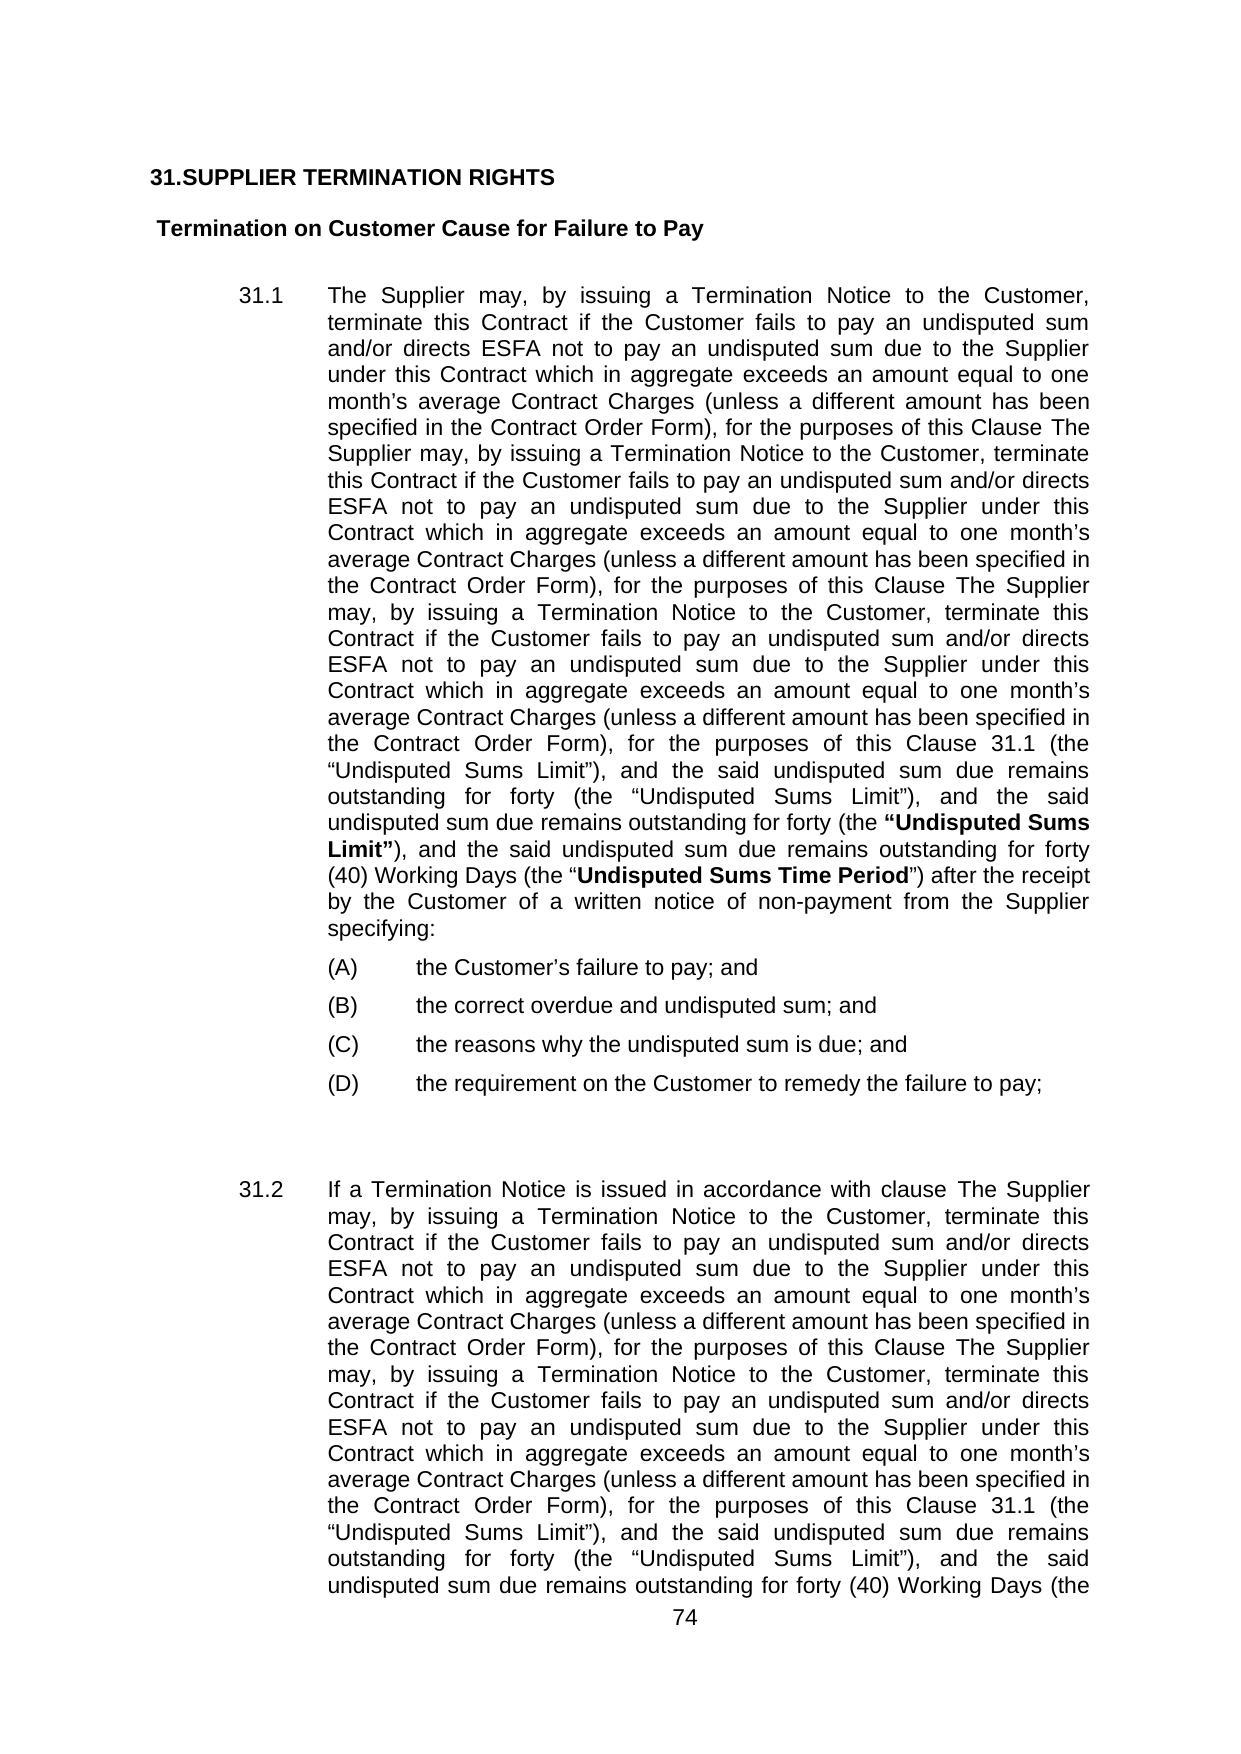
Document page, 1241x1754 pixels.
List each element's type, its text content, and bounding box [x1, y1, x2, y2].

list the reasons why the undisputed sum is due; and [327, 1031, 1090, 1058]
list the correct overdue and undisputed sum; and [327, 992, 1090, 1019]
subtitle SUPPLIER TERMINATION RIGHTS [150, 150, 1090, 191]
list the Customer’s failure to pay; and [327, 953, 1090, 980]
list The Supplier may, by issuing a Termination Notice to the Customer, terminate this Contract if the Customer fails to pay an undisputed sum and/or directs ESFA not to pay an undisputed sum due to the Supplier under this Contract which in aggregate exceeds an amount equal to one month’s average Contract Charges (unless a different amount has been specified in the Contract Order Form), for the purposes of this Clause 31.1 (the “Undisputed Sums Limit”), and the said undisputed sum due remains outstanding for forty (40) Working Days (the “Undisputed Sums Time Period”) after the receipt by the Customer of a written notice of non-payment from the Supplier specifying: [239, 282, 1090, 941]
text Termination on Customer Cause for Failure to Pay [150, 215, 1090, 241]
list the requirement on the Customer to remedy the failure to pay; [327, 1070, 1090, 1096]
list If a Termination Notice is issued in accordance with clause 31.1 this Contract will terminate on the date specified in the Termination Notice (which shall not be less than twenty (20) Working Days from the date of the issue of the Termination Notice). [239, 1176, 1090, 1598]
